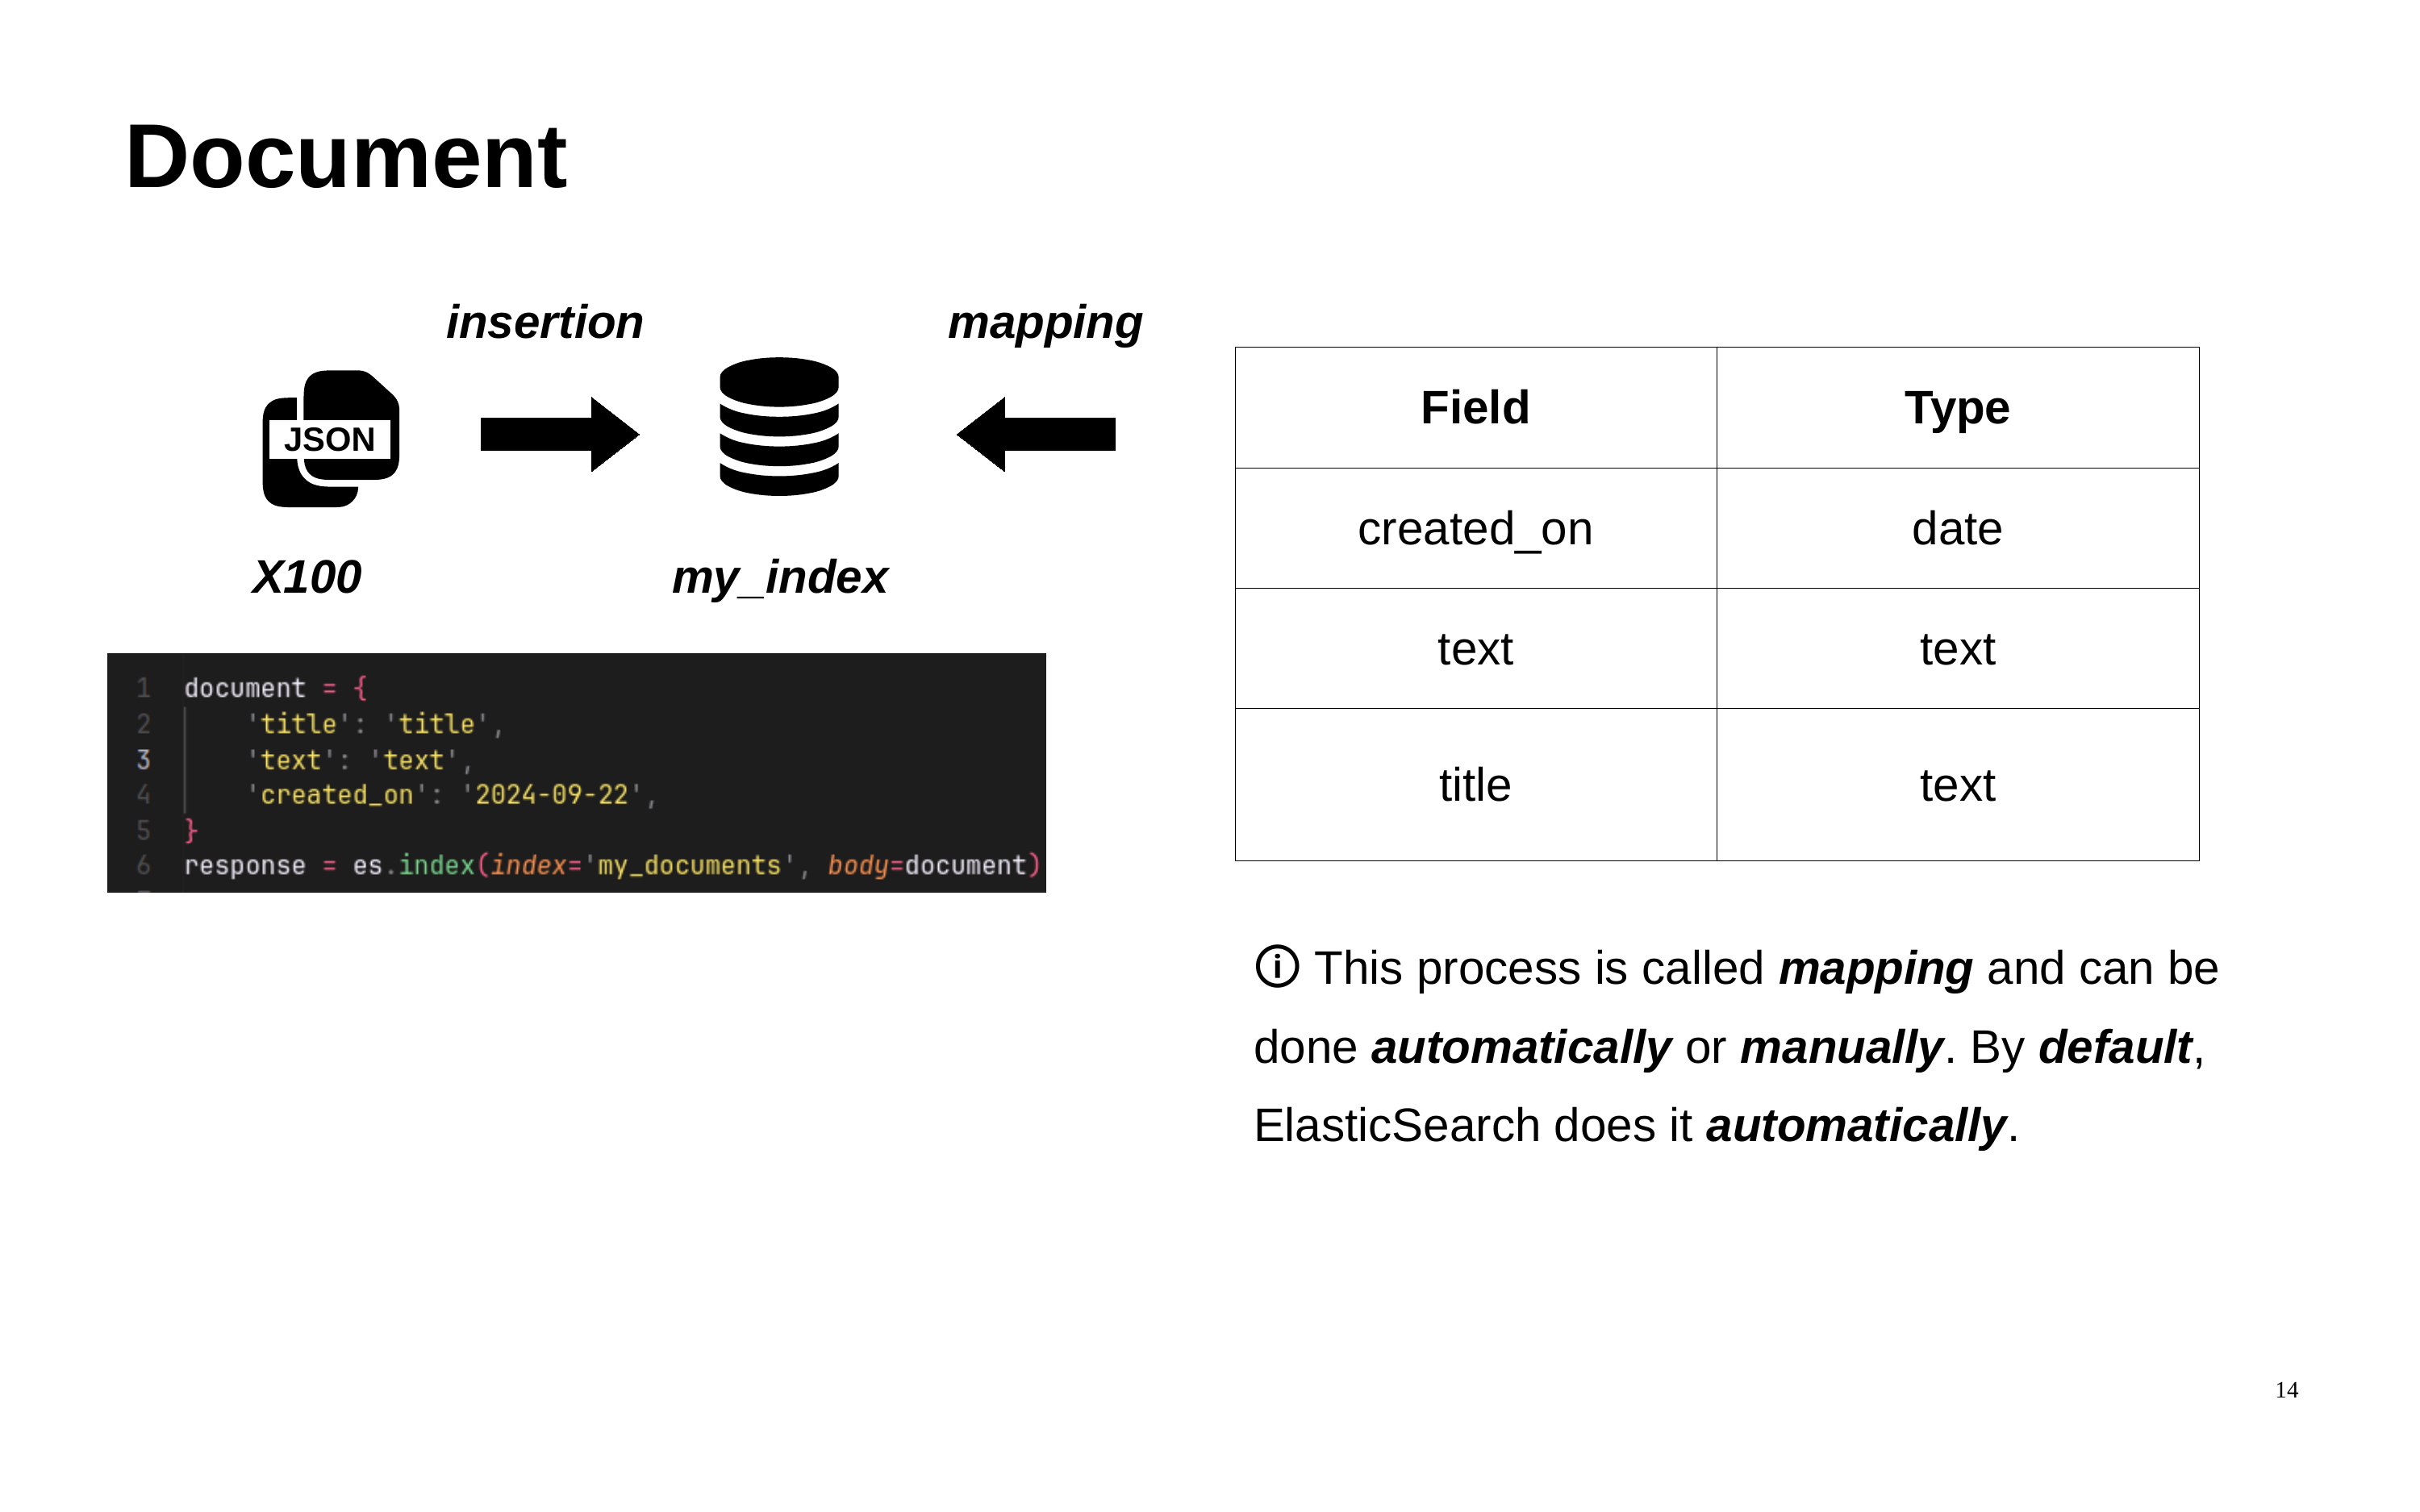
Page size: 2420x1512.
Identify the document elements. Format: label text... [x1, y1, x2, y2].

table_cell created_on [1236, 469, 1717, 588]
text_box [481, 397, 640, 472]
text_box 🛈 This process is called mapping and can be done automatically or manually. By default, ElasticSearch does it automatically. [1241, 910, 2256, 1162]
picture [711, 357, 850, 496]
table_cell text [1236, 589, 1717, 708]
table_cell text [1717, 589, 2199, 708]
picture [107, 653, 1046, 893]
text_box mapping [900, 266, 1191, 370]
text_box Document [112, 61, 1287, 251]
text_box [957, 397, 1116, 472]
table_header Type [1717, 348, 2199, 468]
text_box JSON [269, 420, 390, 459]
table_cell text [1717, 709, 2199, 860]
text_box X100 [235, 521, 380, 625]
text_box insertion [400, 266, 691, 370]
text_box my_index [636, 521, 926, 625]
table_cell date [1717, 469, 2199, 588]
table_cell title [1236, 709, 1717, 860]
table_header Field [1236, 348, 1717, 468]
picture [248, 356, 414, 522]
